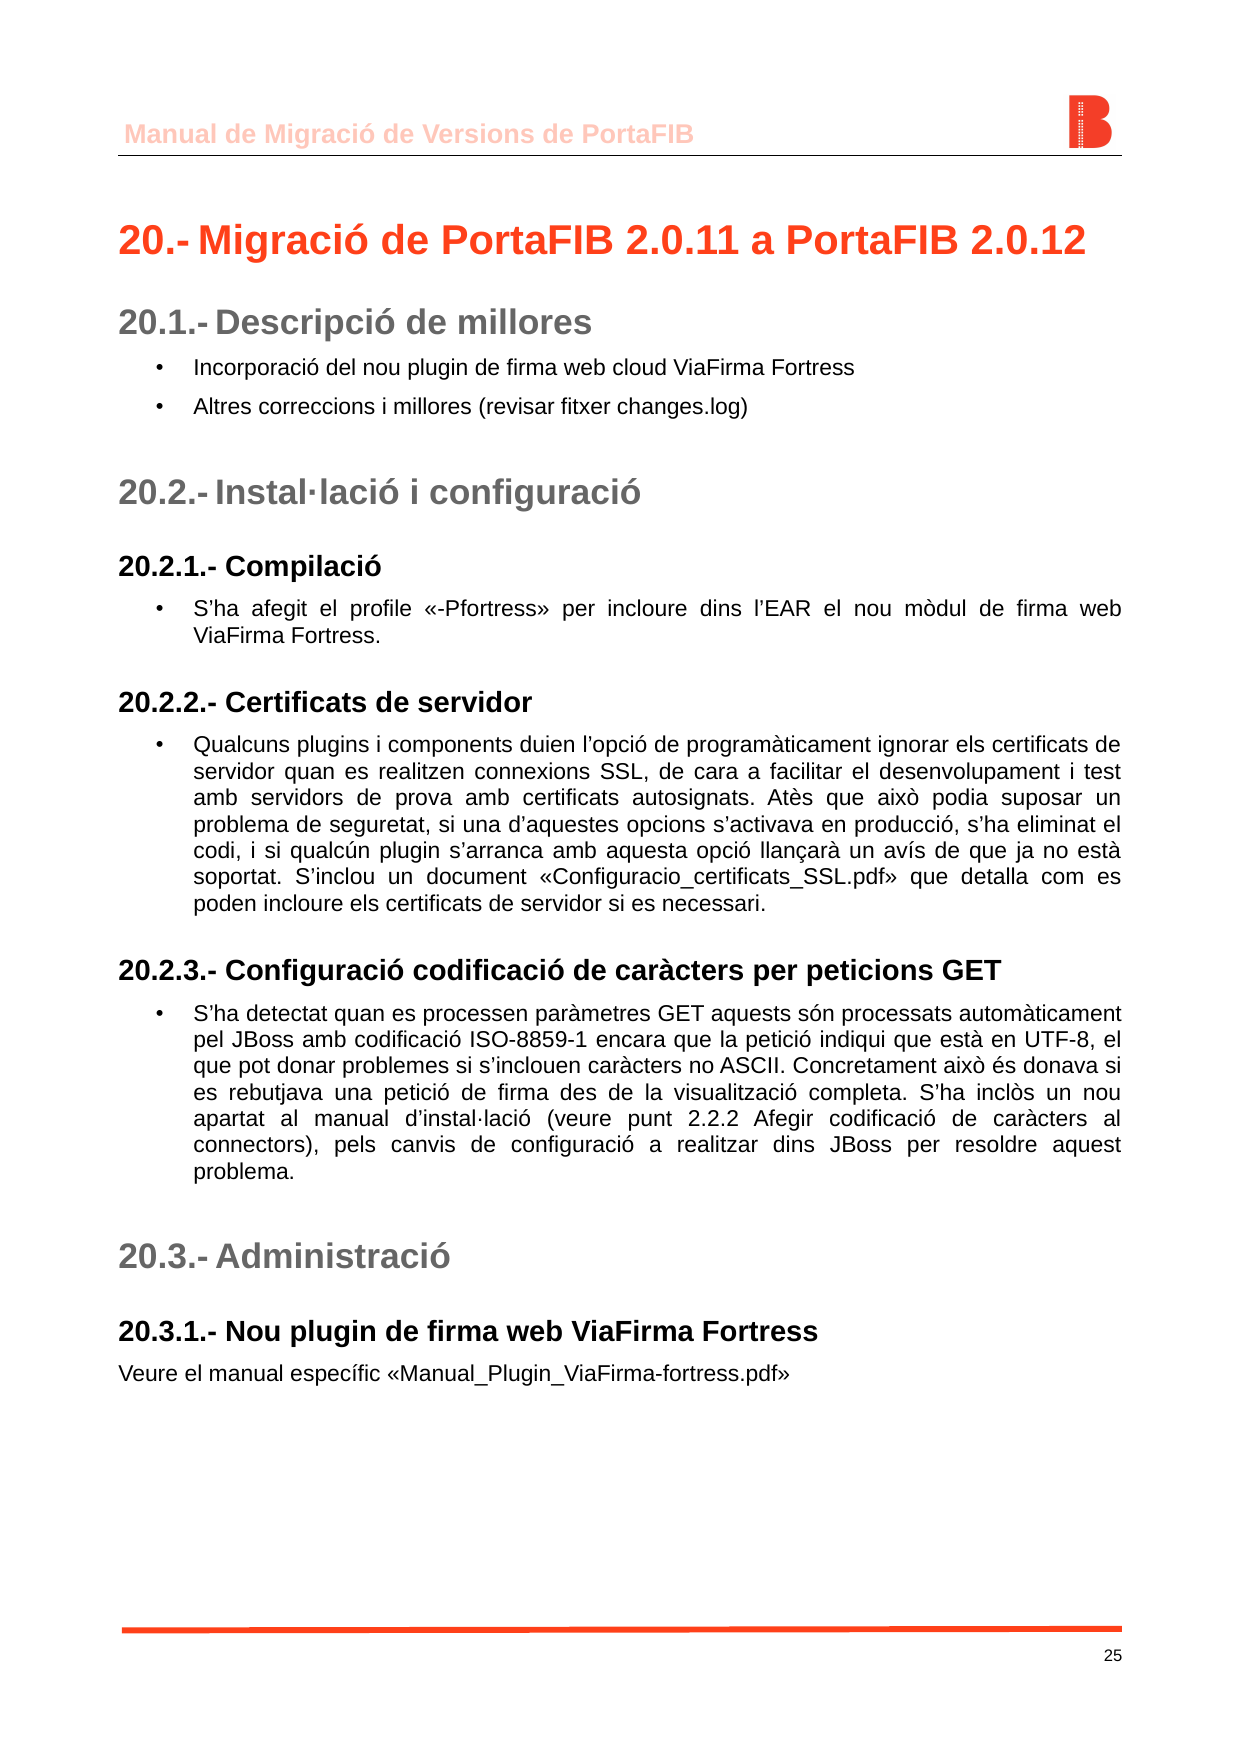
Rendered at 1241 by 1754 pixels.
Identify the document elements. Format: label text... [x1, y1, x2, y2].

text Veure el manual específic «Manual_Plugin_ViaFirma-fortress.pdf» [118, 1359, 1122, 1386]
subtitle Migració de PortaFIB 2.0.11 a PortaFIB 2.0.12 [118, 216, 1122, 264]
subtitle Descripció de millores [118, 301, 1122, 342]
list S’ha detectat quan es processen paràmetres GET aquests són processats automàticament pel JBoss amb codificació ISO-8859-1 encara que la petició indiqui que està en UTF-8, el que pot donar problemes si s’inclouen caràcters no ASCII. Concretament això és donava si es rebutjava una petició de firma des de la visualització completa. S’ha inclòs un nou apartat al manual d’instal·lació (veure punt 2.2.2 Afegir codificació de caràcters al connectors), pels canvis de configuració a realitzar dins JBoss per resoldre aquest problema. [156, 999, 1122, 1184]
picture [1063, 94, 1117, 150]
subtitle Configuració codificació de caràcters per peticions GET [118, 953, 1122, 987]
list S’ha afegit el profile «-Pfortress» per incloure dins l’EAR el nou mòdul de firma web ViaFirma Fortress. [156, 595, 1122, 648]
subtitle Instal·lació i configuració [118, 471, 1122, 512]
subtitle Administració [118, 1235, 1122, 1276]
list Qualcuns plugins i components duien l’opció de programàticament ignorar els certificats de servidor quan es realitzen connexions SSL, de cara a facilitar el desenvolupament i test amb servidors de prova amb certificats autosignats. Atès que això podia suposar un problema de seguretat, si una d’aquestes opcions s’activava en producció, s’ha eliminat el codi, i si qualcún plugin s’arranca amb aquesta opció llançarà un avís de que ja no està soportat. S’inclou un document «Configuracio_certificats_SSL.pdf» que detalla com es poden incloure els certificats de servidor si es necessari. [156, 731, 1122, 916]
subtitle Nou plugin de firma web ViaFirma Fortress [118, 1313, 1122, 1347]
subtitle Certificats de servidor [118, 685, 1122, 719]
list Altres correccions i millores (revisar fitxer changes.log) [156, 393, 1122, 419]
list Incorporació del nou plugin de firma web cloud ViaFirma Fortress [156, 354, 1122, 381]
subtitle Compilació [118, 549, 1122, 583]
